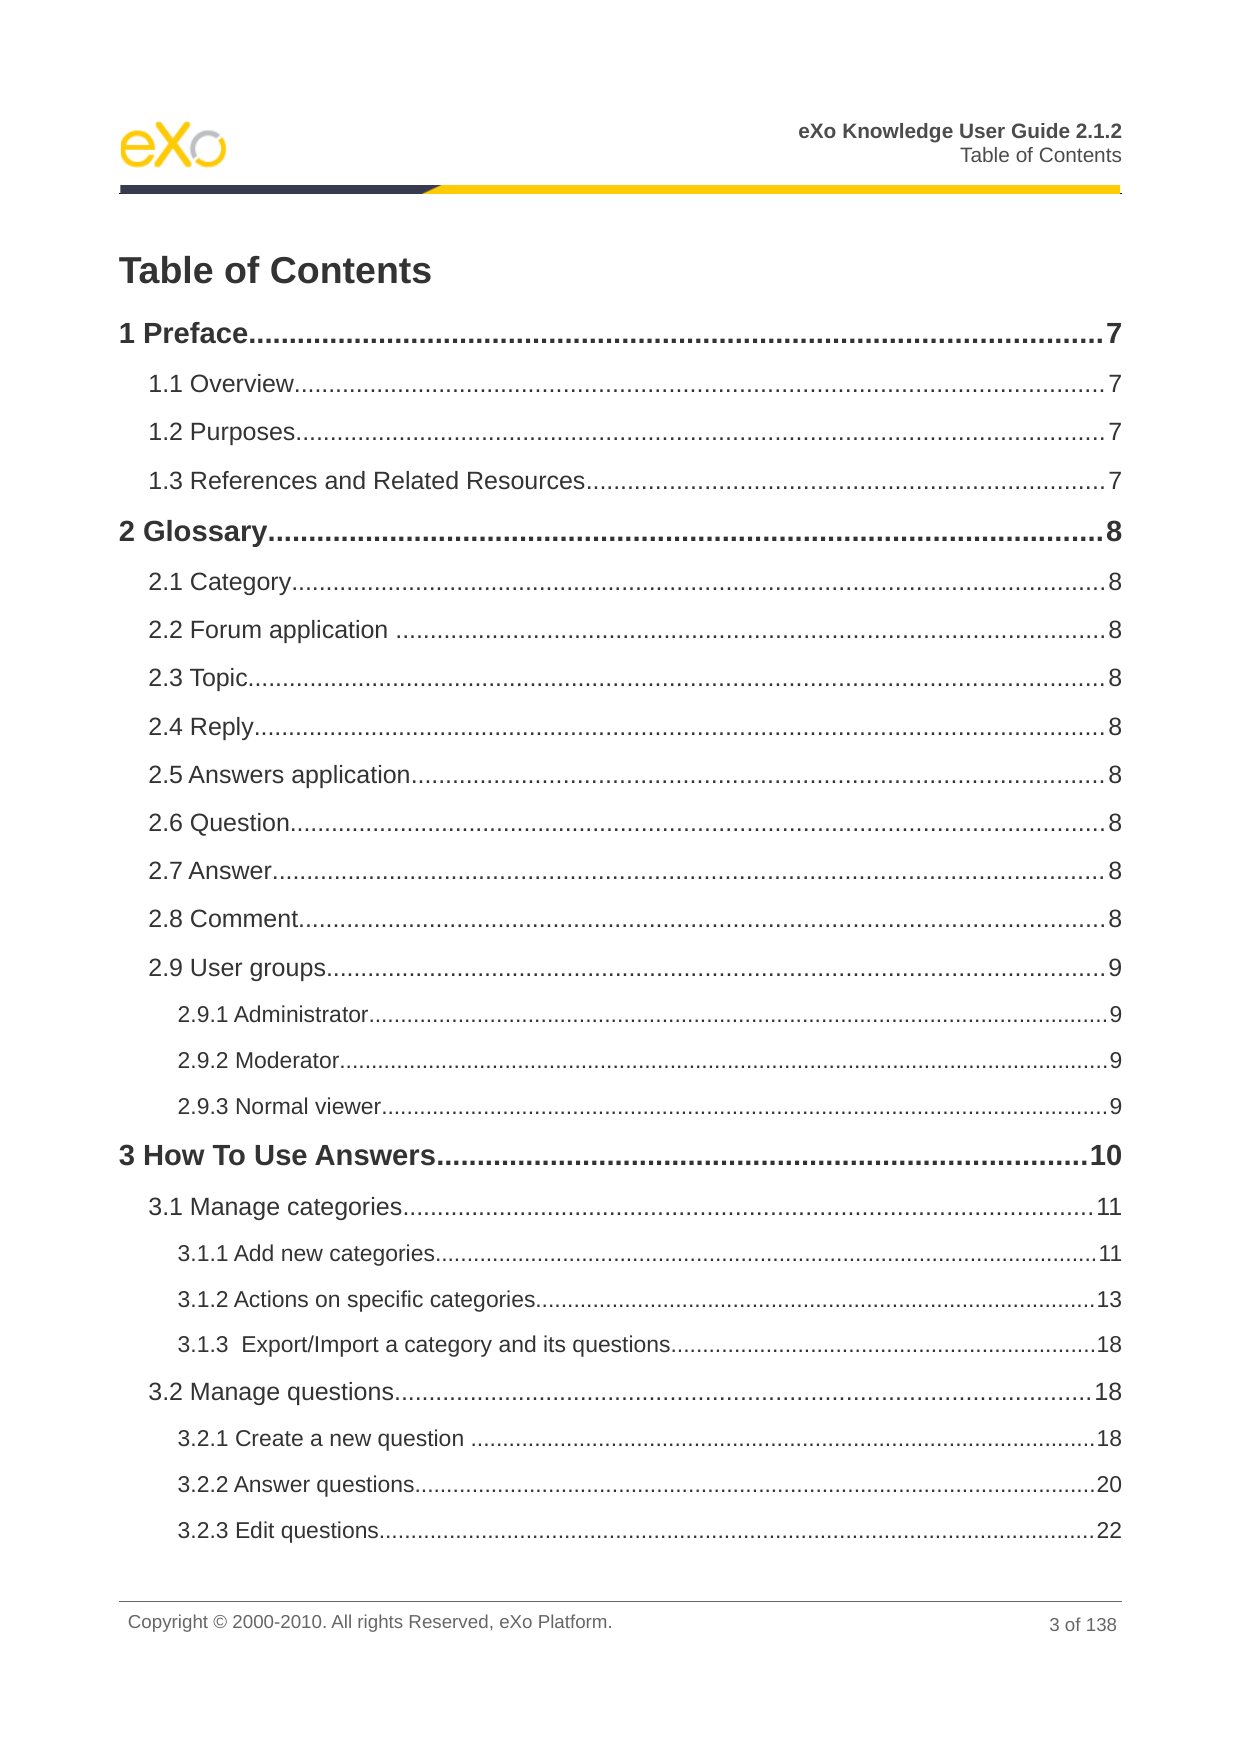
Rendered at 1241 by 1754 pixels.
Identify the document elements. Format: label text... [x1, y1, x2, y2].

text 2.9 User groups 9 [148, 953, 1122, 981]
text 2.9.3 Normal viewer 9 [177, 1093, 1122, 1119]
text 2.6 Question 8 [148, 808, 1122, 837]
text 2.7 Answer 8 [148, 856, 1122, 885]
text 2.2 Forum application 8 [148, 615, 1122, 644]
text 3.2.1 Create a new question 18 [177, 1425, 1122, 1452]
text 3.2.3 Edit questions 22 [177, 1517, 1122, 1543]
text 3.1.1 Add new categories 11 [177, 1240, 1122, 1266]
text 2.8 Comment 8 [148, 904, 1122, 933]
picture [120, 121, 227, 168]
text 3.1 Manage categories 11 [148, 1191, 1122, 1220]
text 2.9.2 Moderator 9 [177, 1047, 1122, 1073]
text 1.3 References and Related Resources 7 [148, 466, 1122, 494]
text 3.2.2 Answer questions 20 [177, 1471, 1122, 1498]
text 3.1.2 Actions on specific categories 13 [177, 1286, 1122, 1312]
text 1.1 Overview 7 [148, 369, 1122, 398]
text 2.4 Reply 8 [148, 712, 1122, 740]
text 2.9.1 Administrator 9 [177, 1001, 1122, 1027]
text 2 Glossary 8 [118, 514, 1122, 547]
text 2.3 Topic 8 [148, 663, 1122, 692]
text 3.2 Manage questions 18 [148, 1377, 1122, 1406]
text 3.1.3 Export/Import a category and its questions 18 [177, 1331, 1122, 1358]
text 2.5 Answers application 8 [148, 760, 1122, 788]
text 3 How To Use Answers 10 [118, 1138, 1122, 1172]
subtitle Table of Contents [118, 248, 1122, 292]
text 2.1 Category 8 [148, 567, 1122, 596]
text 1.2 Purposes 7 [148, 417, 1122, 446]
picture [120, 185, 1121, 194]
text 1 Preface 7 [118, 316, 1122, 350]
